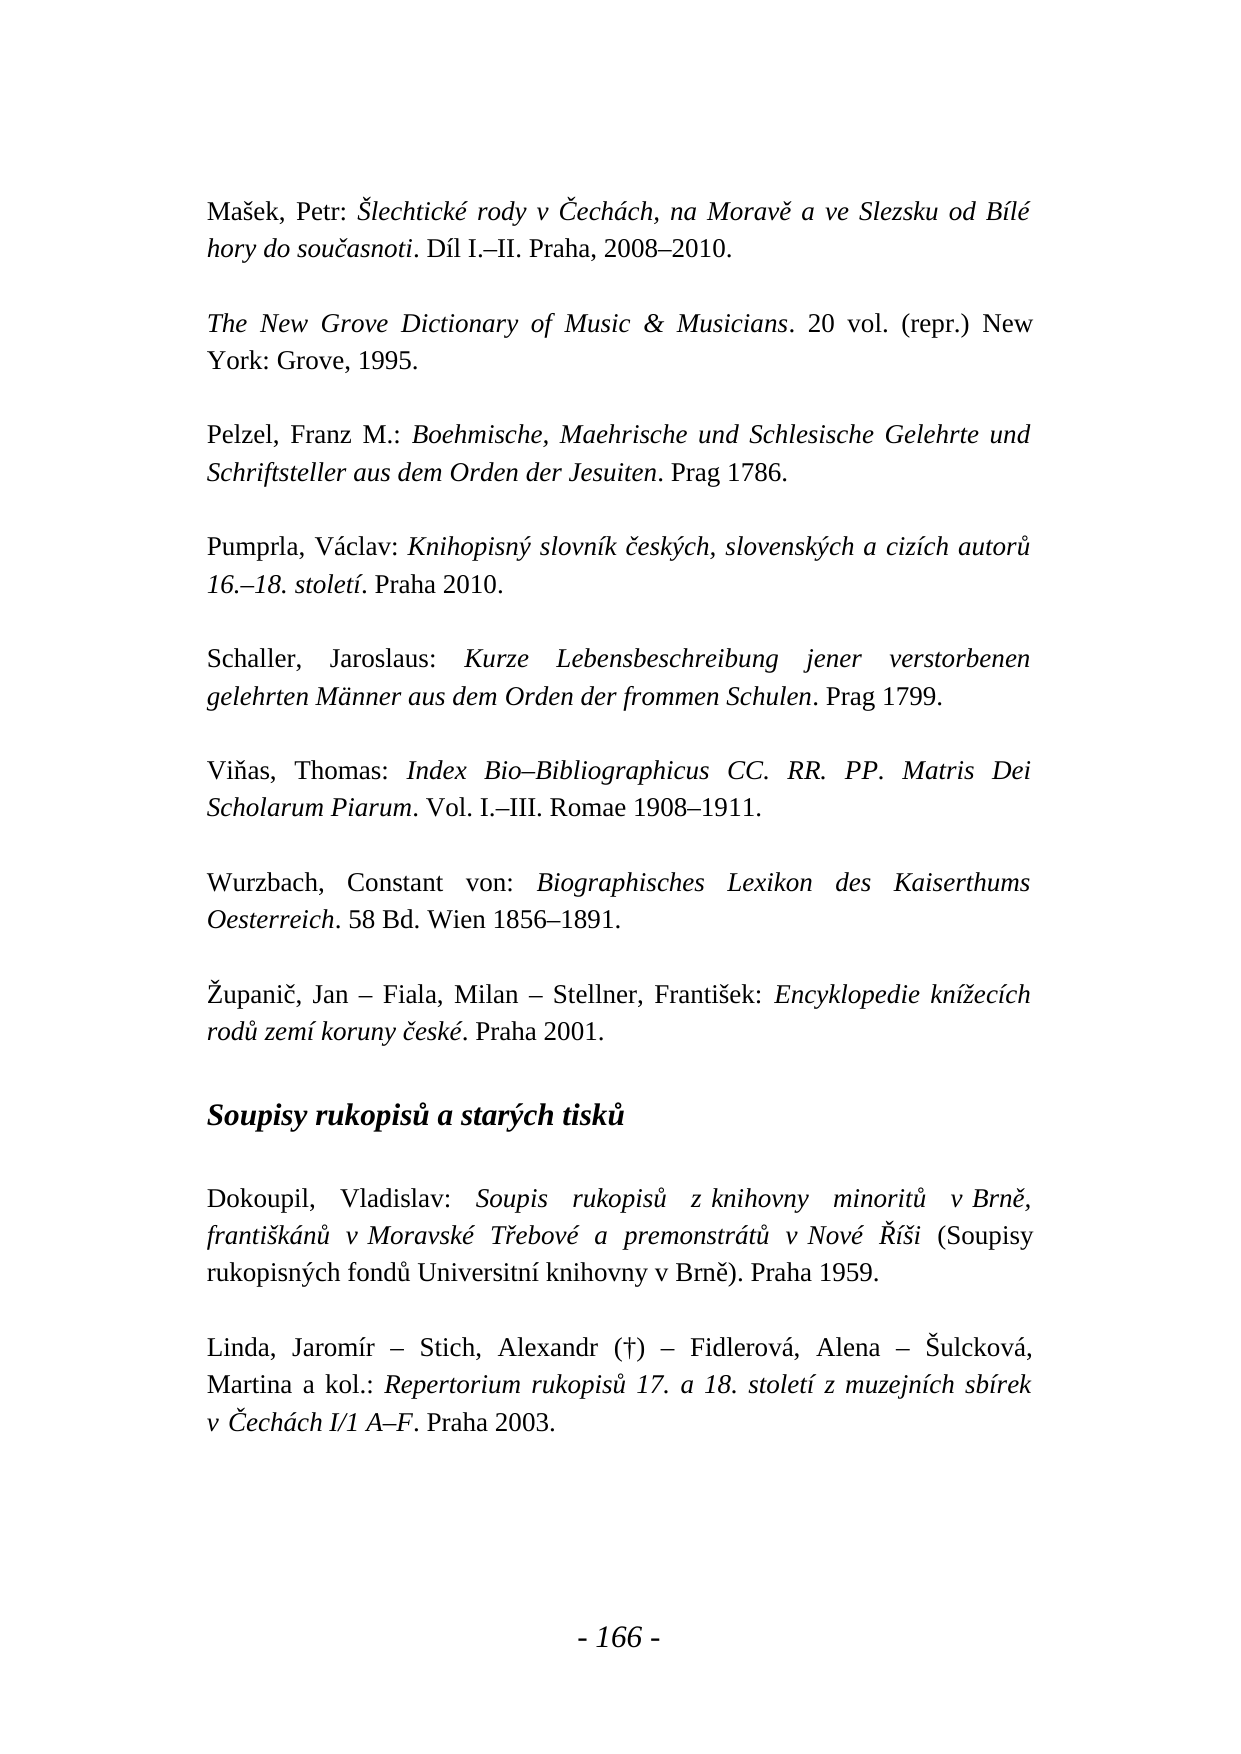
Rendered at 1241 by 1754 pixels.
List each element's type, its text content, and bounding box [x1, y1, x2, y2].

text Dokoupil, Vladislav: Soupis rukopisů z knihovny minoritů v Brně, františkánů v Moravské Třebové a premonstrátů v Nové Říši (Soupisy rukopisných fondů Universitní knihovny v Brně). Praha 1959. [207, 1182, 1033, 1288]
text Wurzbach, Constant von: Biographisches Lexikon des Kaiserthums Oesterreich. 58 Bd. Wien 1856–1891. [207, 866, 1033, 934]
text Soupisy rukopisů a starých tisků [207, 1096, 1033, 1132]
text Županič, Jan – Fiala, Milan – Stellner, František: Encyklopedie knížecích rodů zemí koruny české. Praha 2001. [207, 978, 1033, 1046]
text Linda, Jaromír – Stich, Alexandr (†) – Fidlerová, Alena – Šulcková, Martina a kol.: Repertorium rukopisů 17. a 18. století z muzejních sbírek v Čechách I/1 A–F. Praha 2003. [207, 1331, 1033, 1437]
text The New Grove Dictionary of Music & Musicians. 20 vol. (repr.) New York: Grove, 1995. [207, 307, 1033, 375]
text Mašek, Petr: Šlechtické rody v Čechách, na Moravě a ve Slezsku od Bílé hory do současnoti. Díl I.–II. Praha, 2008–2010. [207, 195, 1033, 263]
text Viňas, Thomas: Index Bio–Bibliographicus CC. RR. PP. Matris Dei Scholarum Piarum. Vol. I.–III. Romae 1908–1911. [207, 754, 1033, 823]
text Pelzel, Franz M.: Boehmische, Maehrische und Schlesische Gelehrte und Schriftsteller aus dem Orden der Jesuiten. Prag 1786. [207, 419, 1033, 487]
text Pumprla, Václav: Knihopisný slovník českých, slovenských a cizích autorů 16.–18. století. Praha 2010. [207, 531, 1033, 599]
text Schaller, Jaroslaus: Kurze Lebensbeschreibung jener verstorbenen gelehrten Männer aus dem Orden der frommen Schulen. Prag 1799. [207, 642, 1033, 711]
